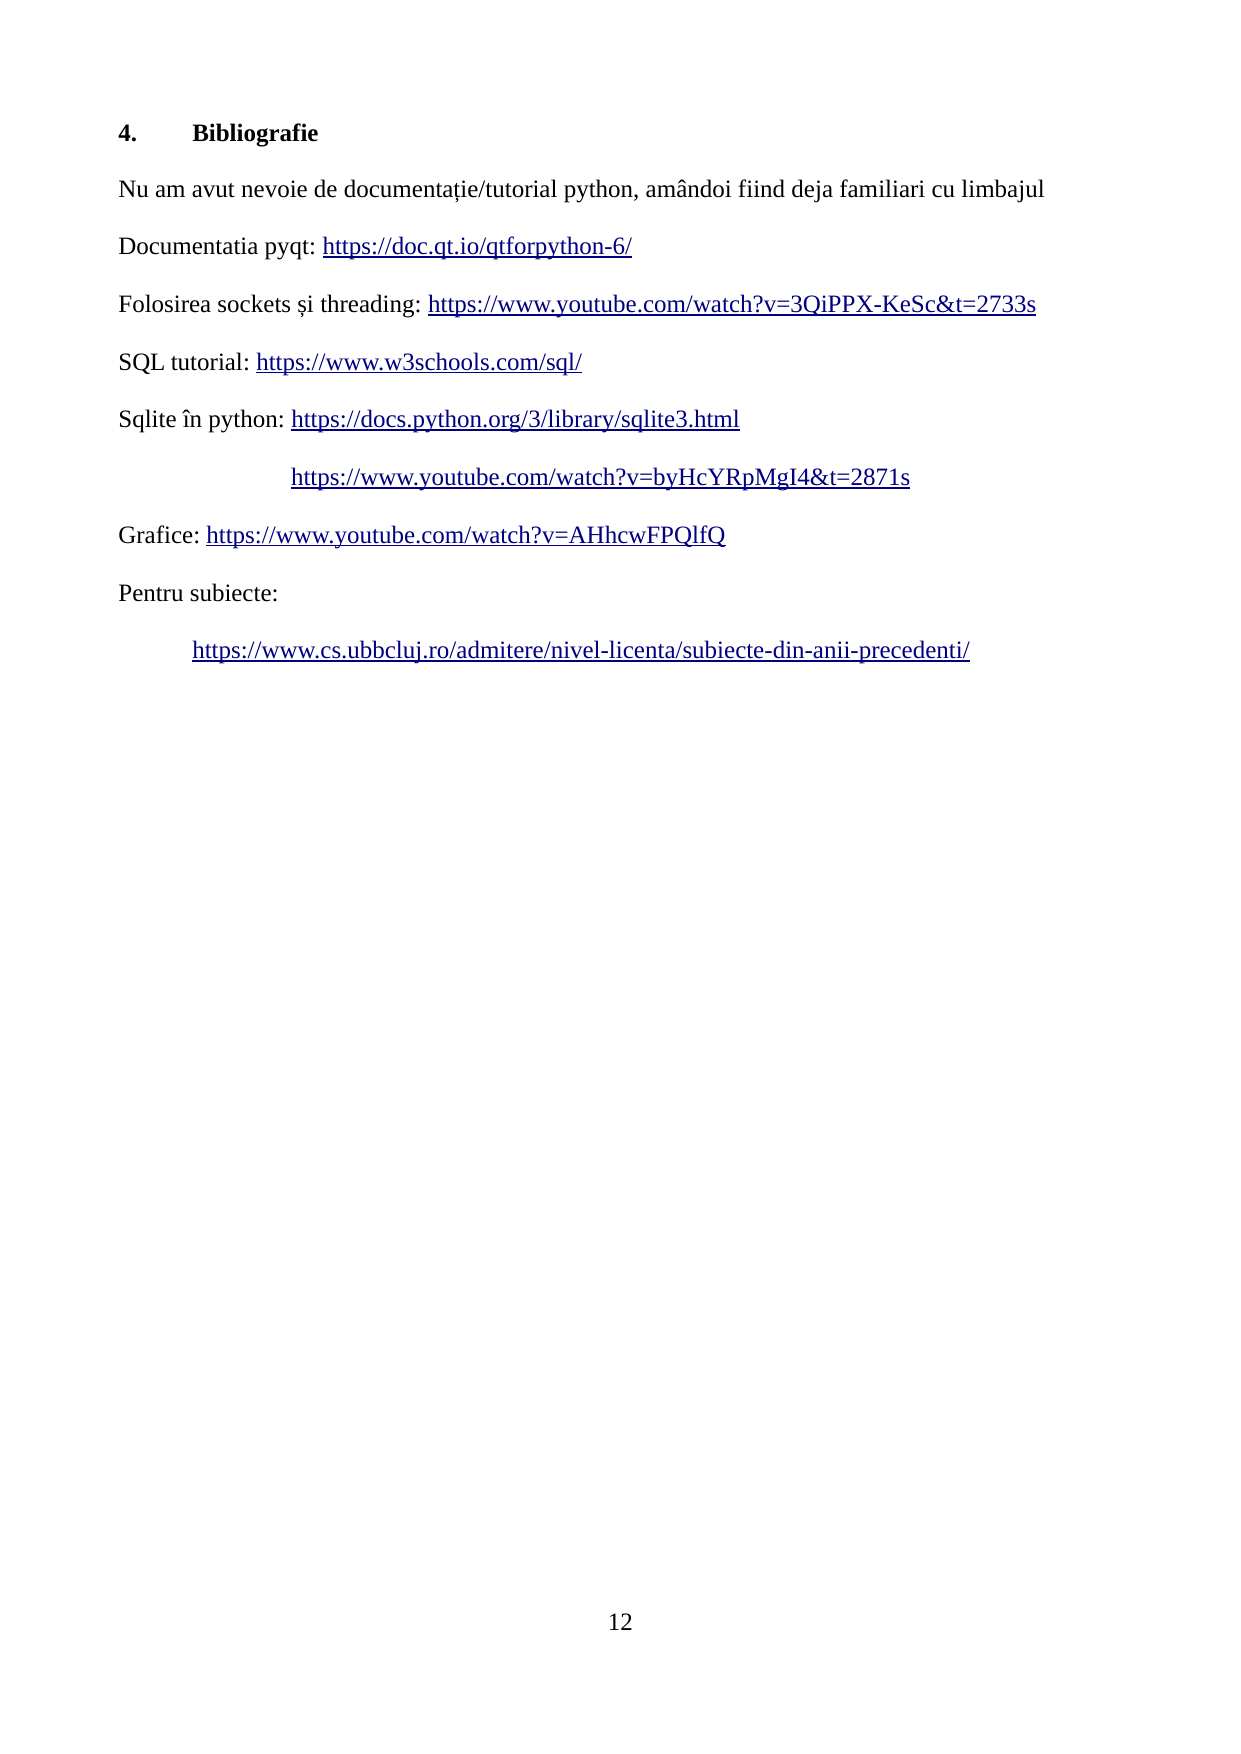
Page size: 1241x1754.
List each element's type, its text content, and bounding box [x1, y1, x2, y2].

text Documentatia pyqt: https://doc.qt.io/qtforpython-6/ [118, 231, 1122, 260]
subtitle Bibliografie [118, 118, 1122, 147]
text https://www.cs.ubbcluj.ro/admitere/nivel-licenta/subiecte-din-anii-precedenti/ [118, 635, 1122, 664]
text Sqlite în python: https://docs.python.org/3/library/sqlite3.html [118, 404, 1122, 433]
text SQL tutorial: https://www.w3schools.com/sql/ [118, 347, 1122, 376]
text Folosirea sockets și threading: https://www.youtube.com/watch?v=3QiPPX-KeSc&t=2733s [118, 289, 1122, 318]
text Nu am avut nevoie de documentație/tutorial python, amândoi fiind deja familiari cu limbajul [118, 174, 1122, 202]
text https://www.youtube.com/watch?v=byHcYRpMgI4&t=2871s [118, 462, 1122, 491]
text Grafice: https://www.youtube.com/watch?v=AHhcwFPQlfQ [118, 520, 1122, 549]
text Pentru subiecte: [118, 578, 1122, 606]
